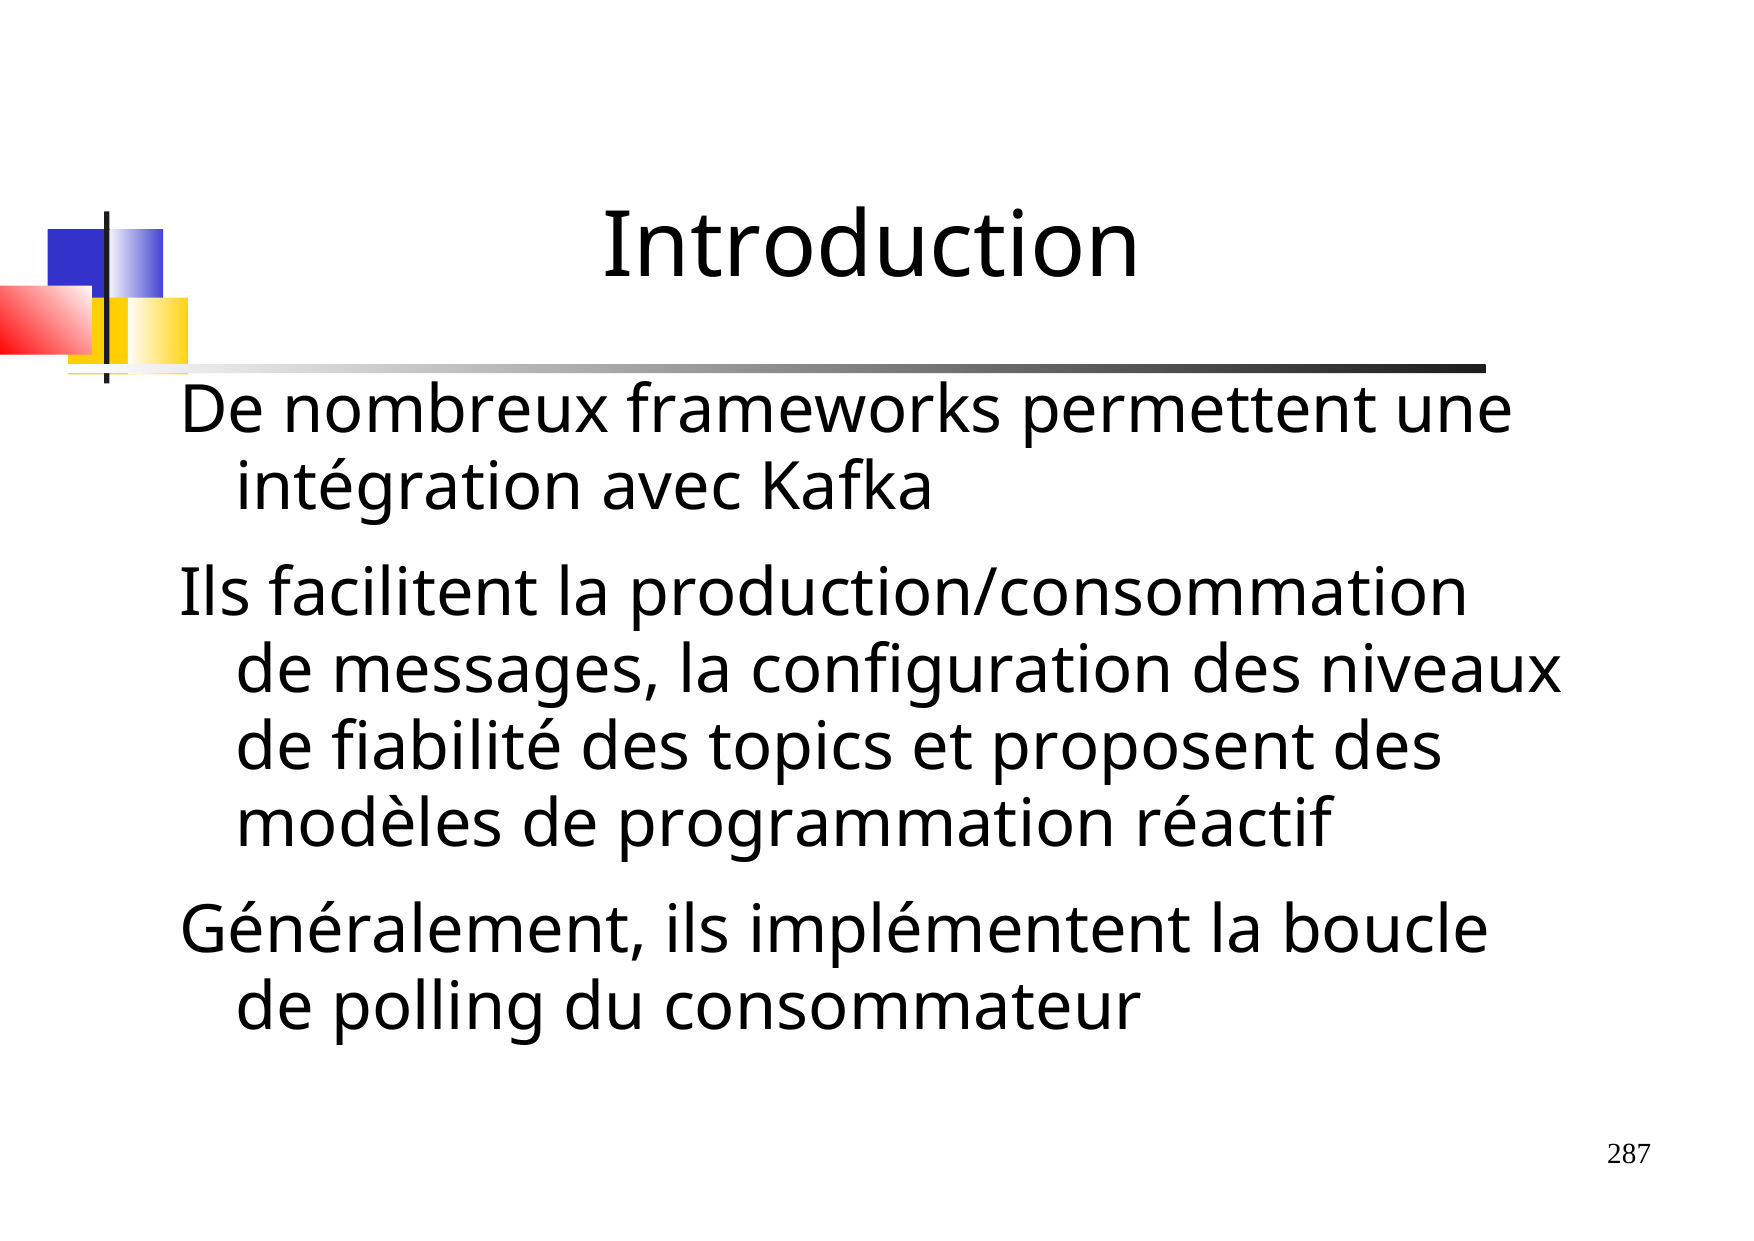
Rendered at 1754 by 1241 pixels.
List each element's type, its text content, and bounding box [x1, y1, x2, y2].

list De nombreux frameworks permettent une intégration avec Kafka Ils facilitent la production/consommation de messages, la configuration des niveaux de fiabilité des topics et proposent des modèles de programmation réactif Généralement, ils implémentent la boucle de polling du consommateur [179, 371, 1567, 1091]
title Introduction [179, 139, 1567, 351]
